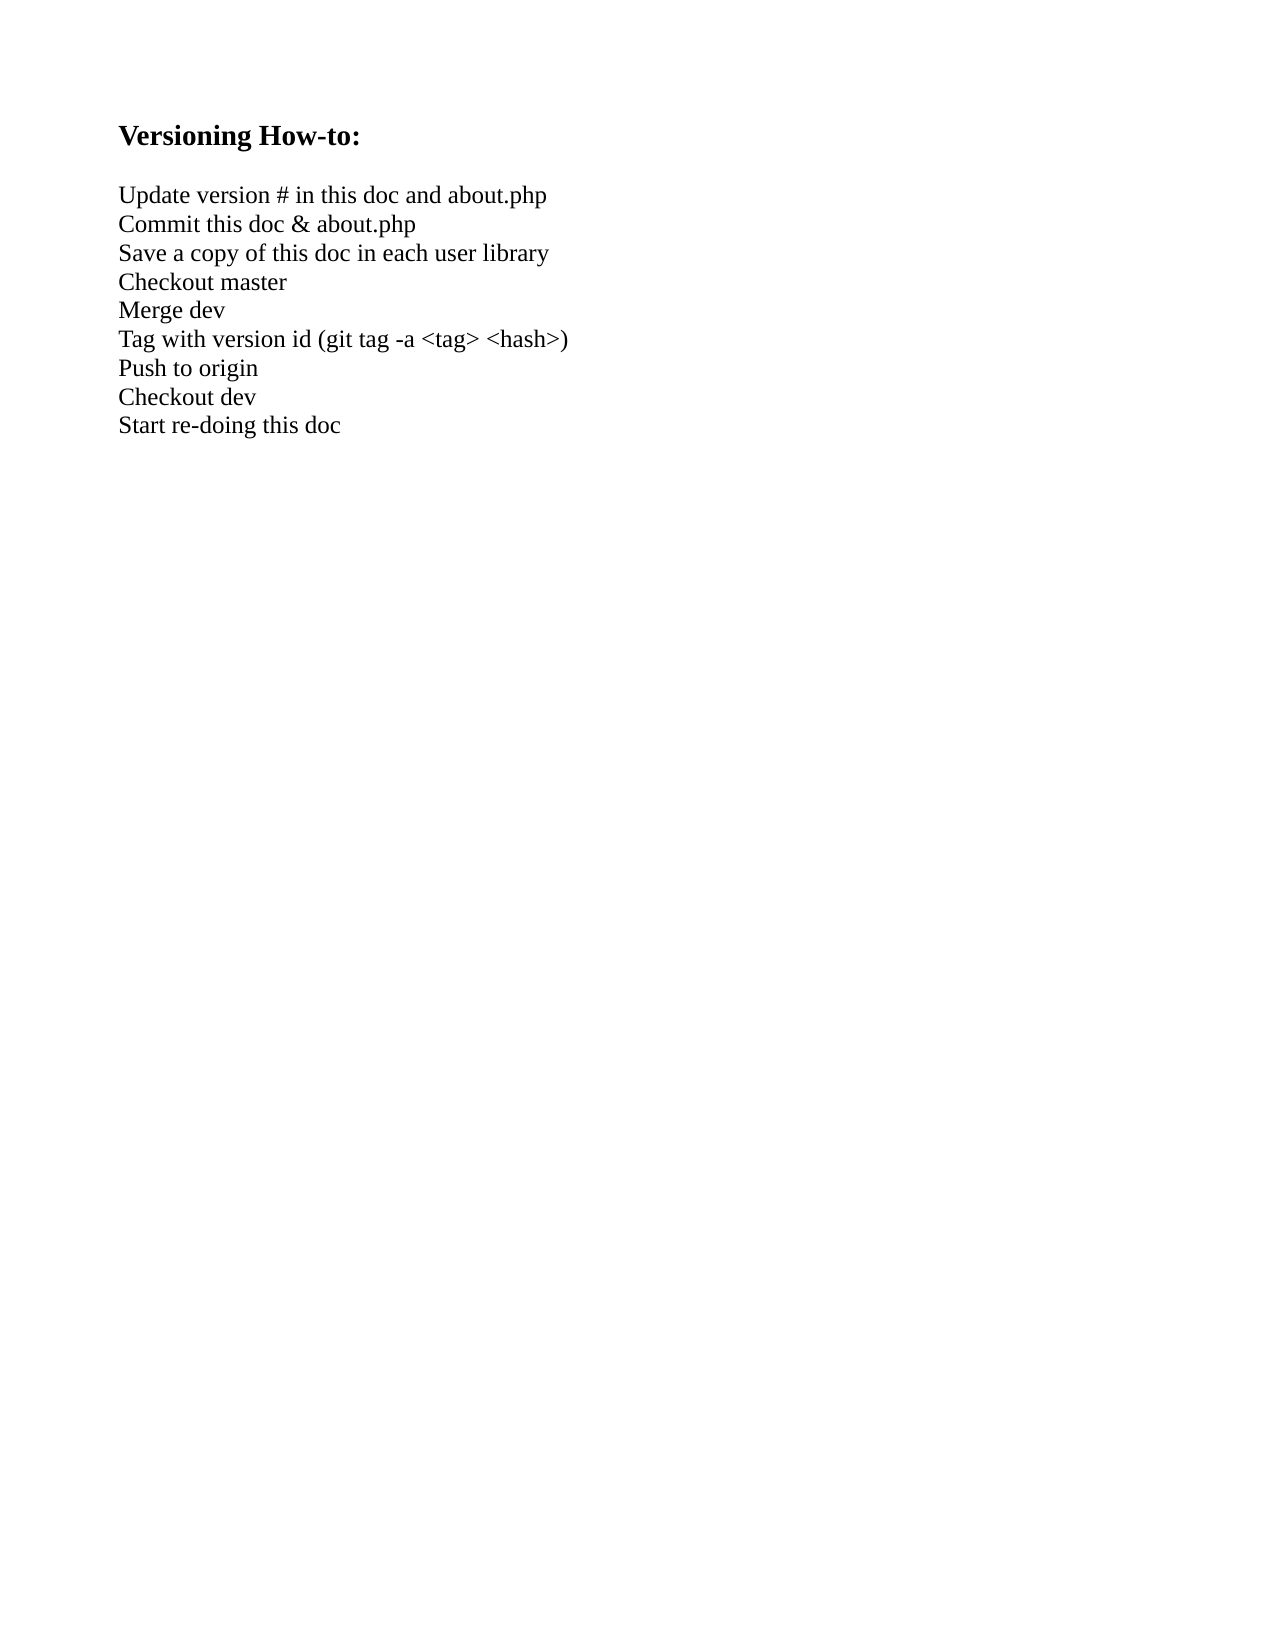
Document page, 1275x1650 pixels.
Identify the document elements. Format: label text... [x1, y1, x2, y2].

text Start re-doing this doc [118, 410, 1157, 439]
text Save a copy of this doc in each user library [118, 238, 1157, 267]
text Checkout dev [118, 382, 1157, 410]
text Update version # in this doc and about.php [118, 180, 1157, 209]
text Tag with version id (git tag -a <tag> <hash>) [118, 324, 1157, 353]
text Merge dev [118, 295, 1157, 324]
text Commit this doc & about.php [118, 209, 1157, 238]
text Push to origin [118, 353, 1157, 382]
text Versioning How-to: [118, 118, 1157, 152]
text Checkout master [118, 267, 1157, 295]
